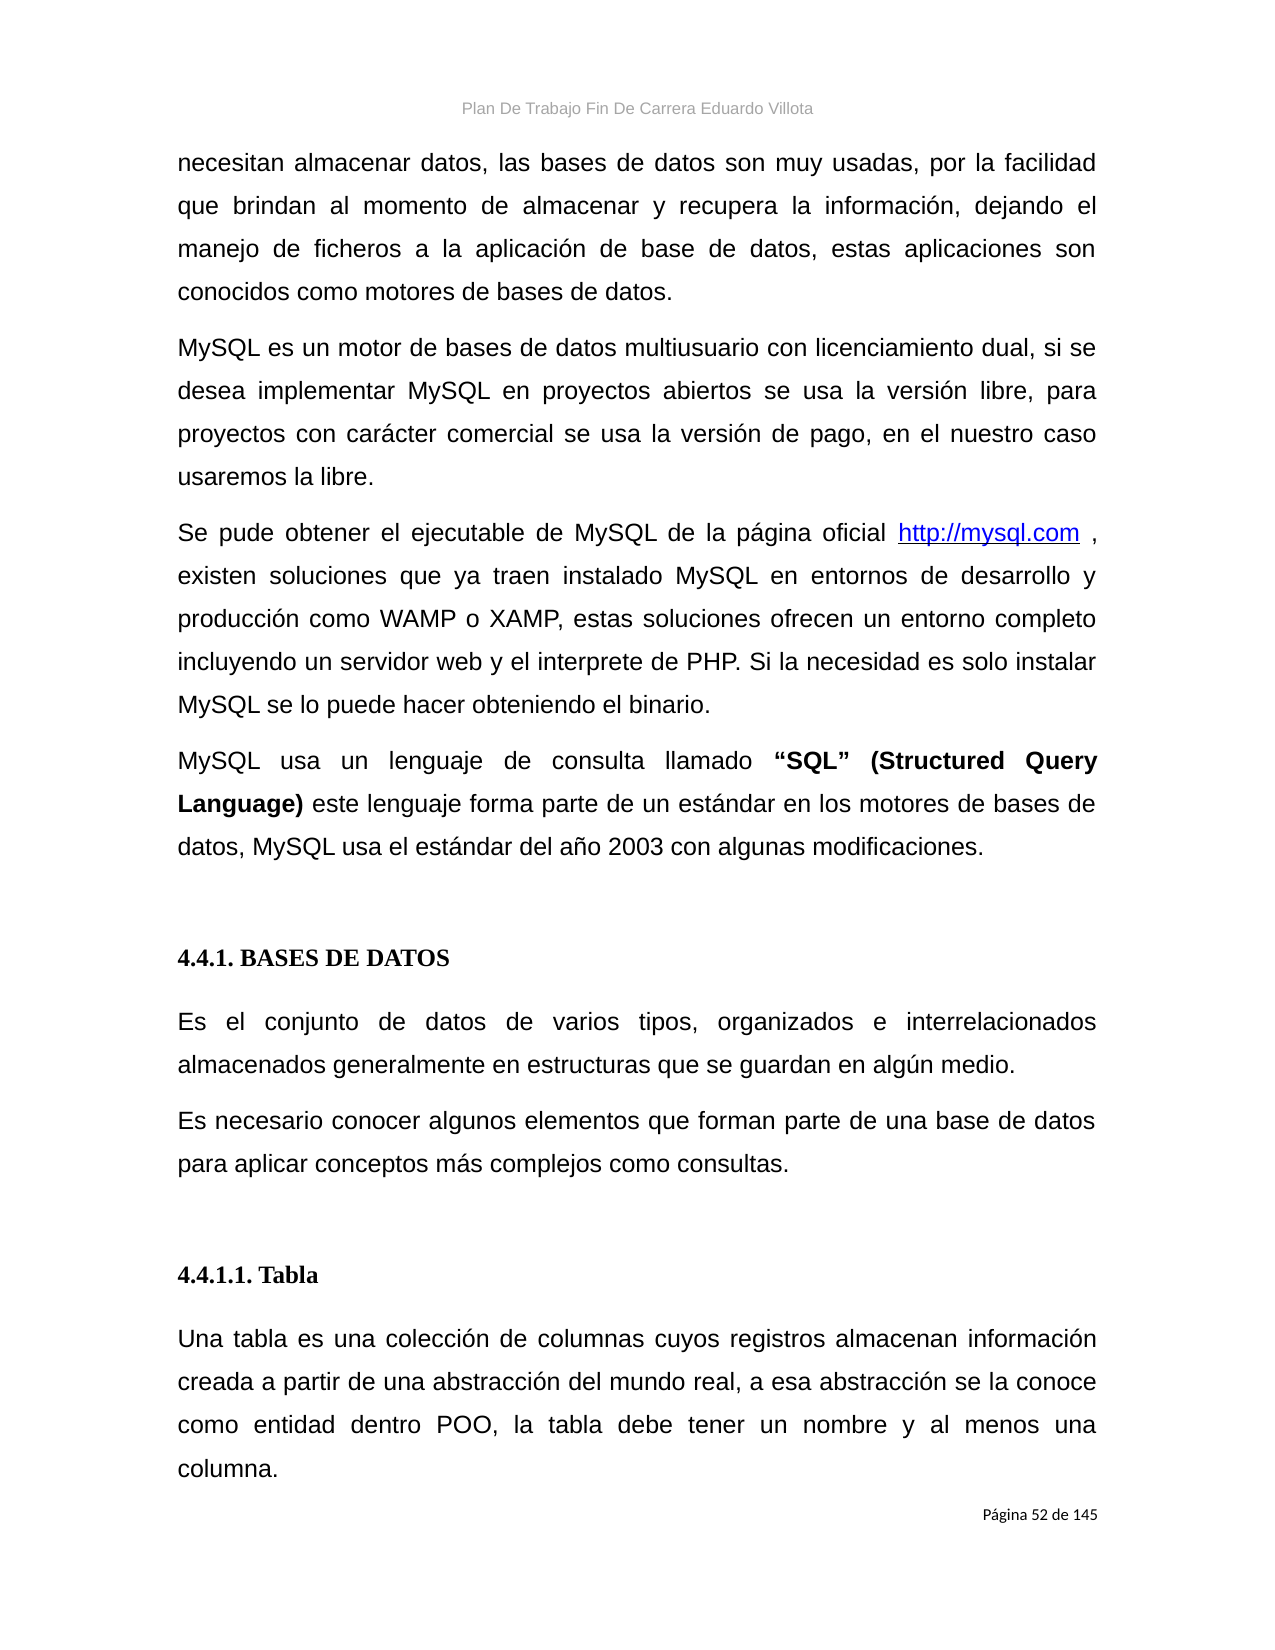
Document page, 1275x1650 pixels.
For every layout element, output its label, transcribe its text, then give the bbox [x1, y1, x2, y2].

text Es necesario conocer algunos elementos que forman parte de una base de datos para aplicar conceptos más complejos como consultas. [177, 1106, 1098, 1178]
text MySQL es un motor de bases de datos multiusuario con licenciamiento dual, si se desea implementar MySQL en proyectos abiertos se usa la versión libre, para proyectos con carácter comercial se usa la versión de pago, en el nuestro caso usaremos la libre. [177, 333, 1098, 491]
text 4.4.1. BASES DE DATOS [177, 943, 1098, 972]
text MySQL usa un lenguaje de consulta llamado “SQL” (Structured Query Language) este lenguaje forma parte de un estándar en los motores de bases de datos, MySQL usa el estándar del año 2003 con algunas modificaciones. [177, 746, 1098, 861]
text Se pude obtener el ejecutable de MySQL de la página oficial http://mysql.com , existen soluciones que ya traen instalado MySQL en entornos de desarrollo y producción como WAMP o XAMP, estas soluciones ofrecen un entorno completo incluyendo un servidor web y el interprete de PHP. Si la necesidad es solo instalar MySQL se lo puede hacer obteniendo el binario. [177, 518, 1098, 719]
text necesitan almacenar datos, las bases de datos son muy usadas, por la facilidad que brindan al momento de almacenar y recupera la información, dejando el manejo de ficheros a la aplicación de base de datos, estas aplicaciones son conocidos como motores de bases de datos. [177, 148, 1098, 306]
text Es el conjunto de datos de varios tipos, organizados e interrelacionados almacenados generalmente en estructuras que se guardan en algún medio. [177, 1007, 1098, 1079]
text Una tabla es una colección de columnas cuyos registros almacenan información creada a partir de una abstracción del mundo real, a esa abstracción se la conoce como entidad dentro POO, la tabla debe tener un nombre y al menos una columna. [177, 1324, 1098, 1482]
text 4.4.1.1. Tabla [177, 1260, 1098, 1289]
